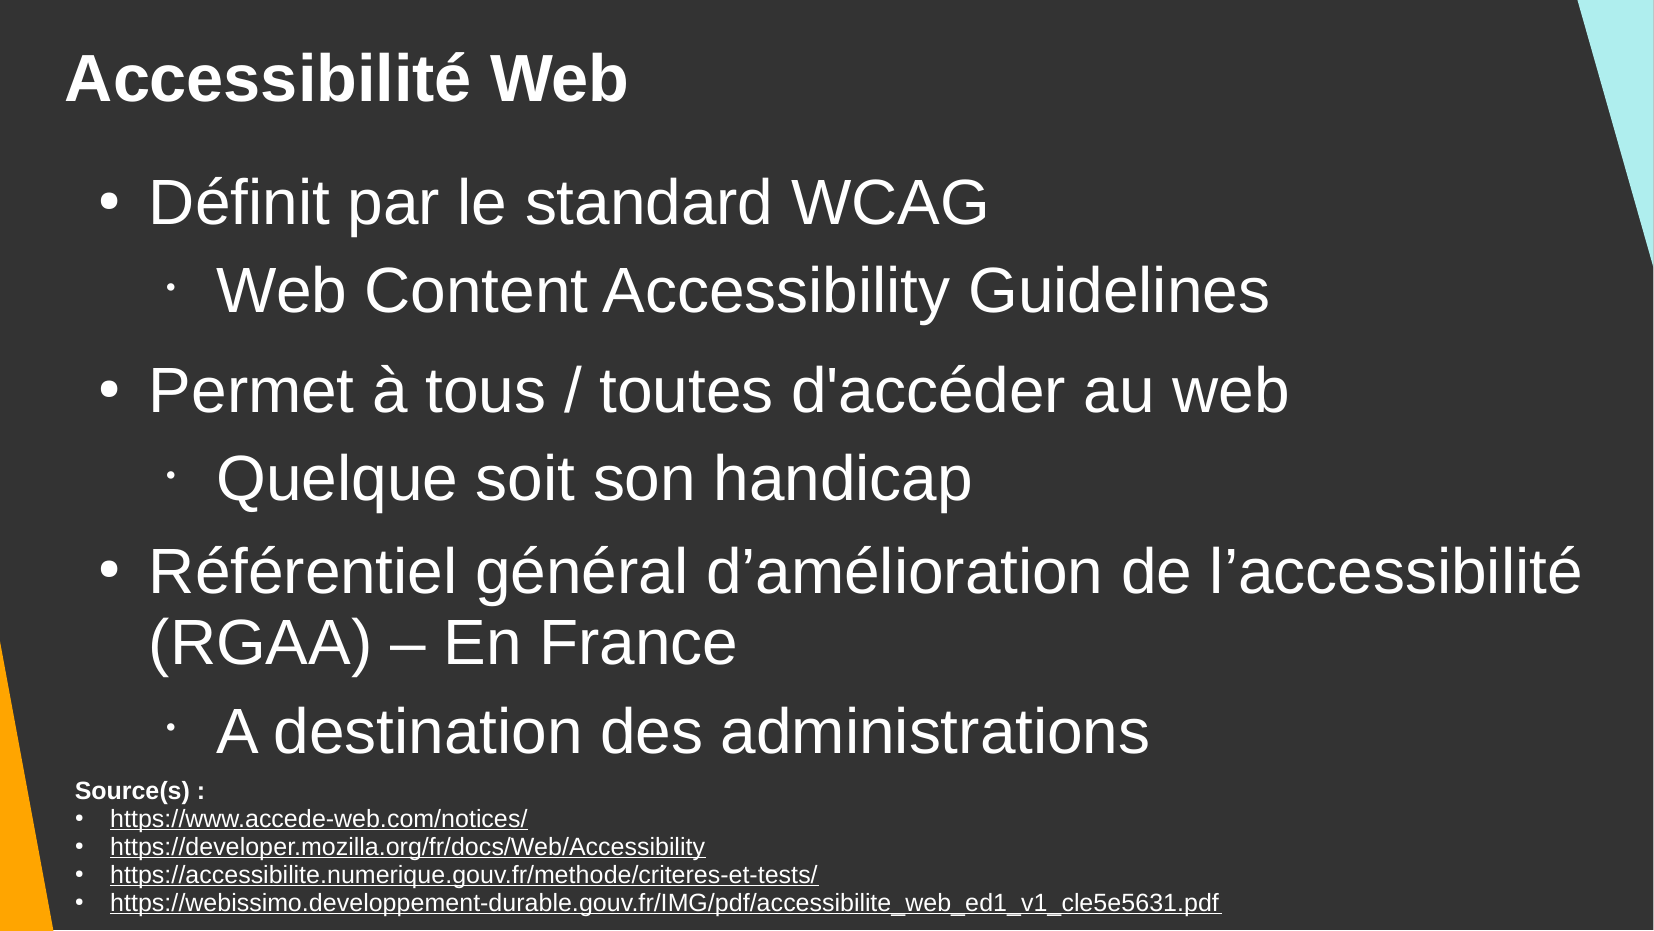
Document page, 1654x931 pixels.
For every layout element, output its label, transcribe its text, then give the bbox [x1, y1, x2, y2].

title Accessibilité Web [64, 40, 1553, 118]
text_box [1577, 0, 1654, 270]
list Définit par le standard WCAG Web Content Accessibility Guidelines Permet à tous / toutes d'accéder au web Quelque soit son handicap Référentiel général d’amélioration de l’accessibilité (RGAA) – En France A destination des administrations [80, 166, 1635, 768]
text_box [0, 641, 54, 931]
text_box Source(s) : https://www.accede-web.com/notices/ https://developer.mozilla.org/fr/docs/Web/Accessibility https://accessibilite.numerique.gouv.fr/methode/criteres-et-tests/ https://webissimo.developpement-durable.gouv.fr/IMG/pdf/accessibilite_web_ed1_v1_cle5e5631.pdf [60, 769, 1546, 925]
